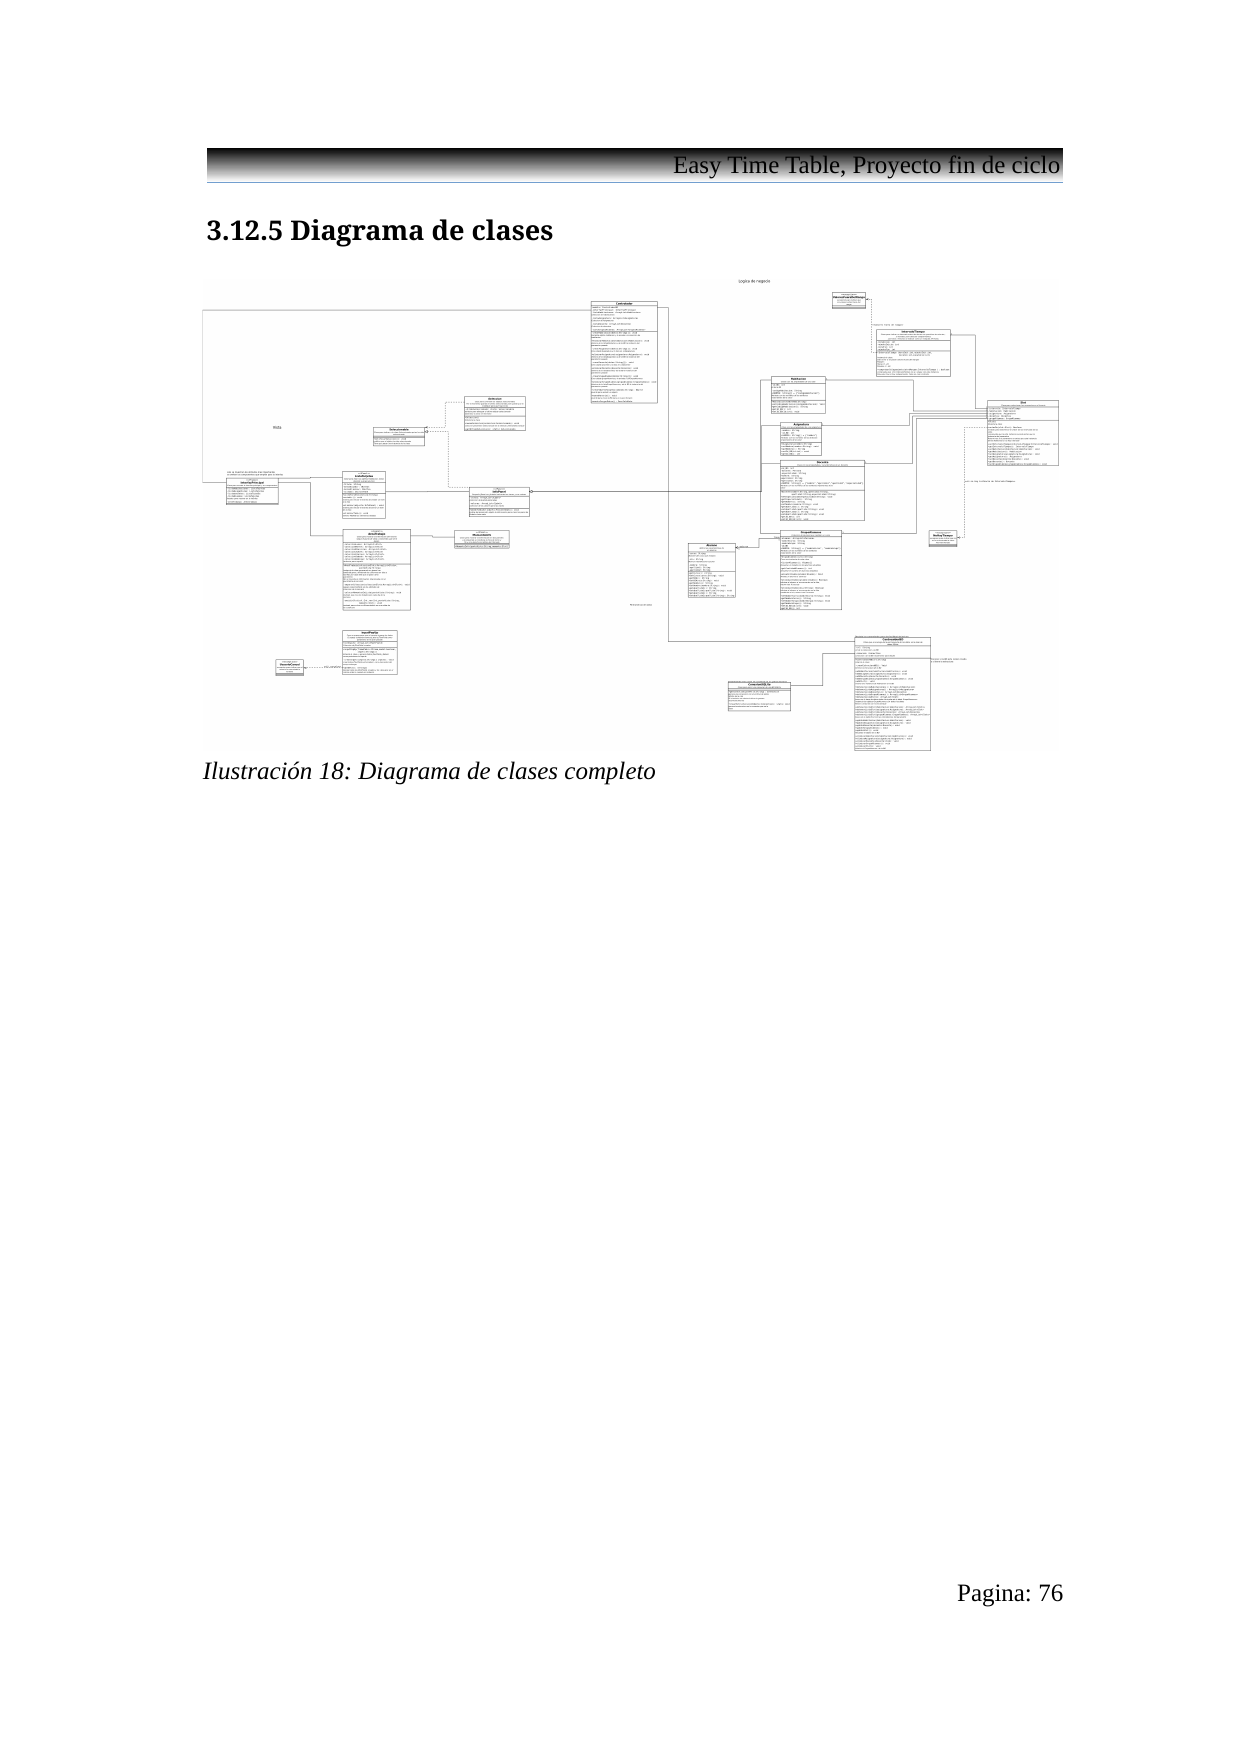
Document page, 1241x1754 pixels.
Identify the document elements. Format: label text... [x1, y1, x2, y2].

text Ilustración 18: Diagrama de clases completo [203, 751, 1067, 785]
text 3.12.5 Diagrama de clases [207, 212, 1063, 249]
picture [202, 279, 1059, 751]
